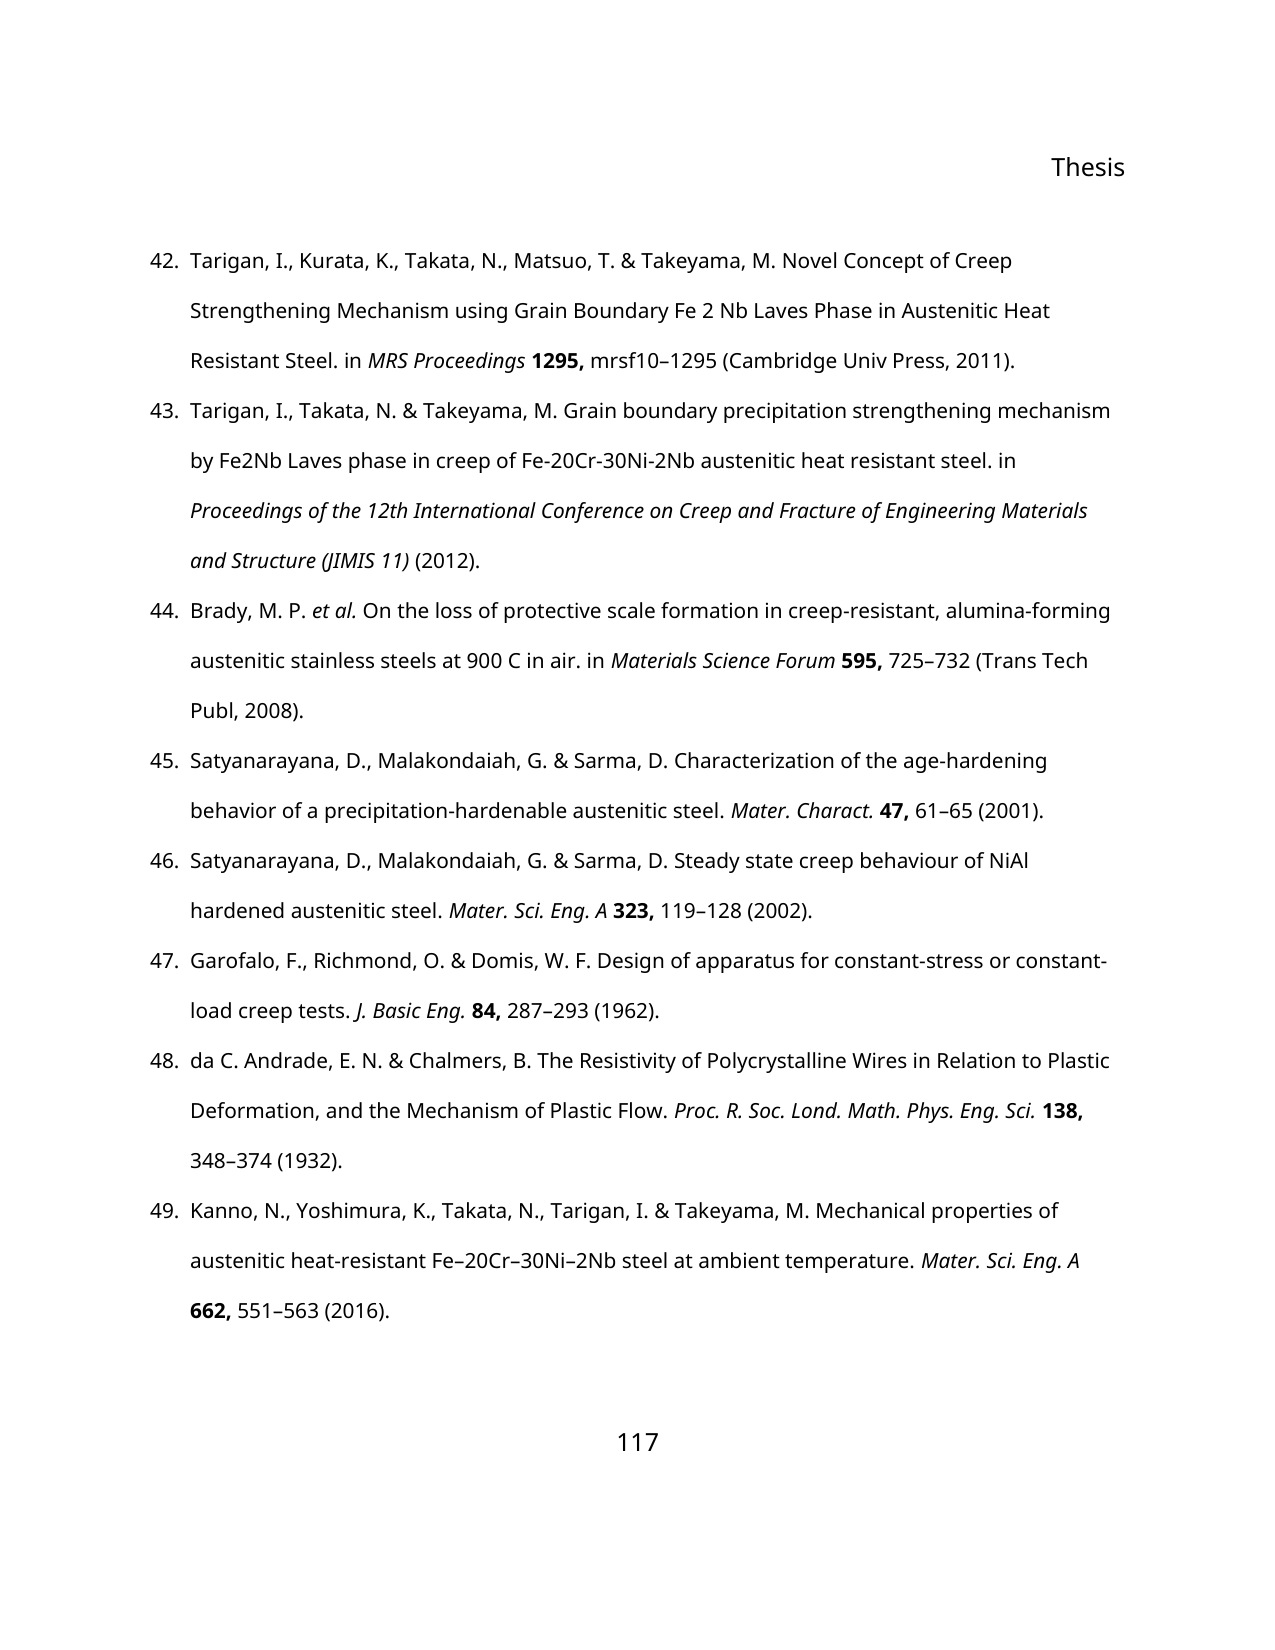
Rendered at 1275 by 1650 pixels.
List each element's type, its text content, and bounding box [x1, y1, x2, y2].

text 42. Tarigan, I., Kurata, K., Takata, N., Matsuo, T. & Takeyama, M. Novel Concept of Creep Strengthening Mechanism using Grain Boundary Fe 2 Nb Laves Phase in Austenitic Heat Resistant Steel. in MRS Proceedings 1295, mrsf10–1295 (Cambridge Univ Press, 2011). [150, 225, 1125, 375]
text 46. Satyanarayana, D., Malakondaiah, G. & Sarma, D. Steady state creep behaviour of NiAl hardened austenitic steel. Mater. Sci. Eng. A 323, 119–128 (2002). [150, 825, 1125, 925]
text 45. Satyanarayana, D., Malakondaiah, G. & Sarma, D. Characterization of the age-hardening behavior of a precipitation-hardenable austenitic steel. Mater. Charact. 47, 61–65 (2001). [150, 725, 1125, 825]
text 49. Kanno, N., Yoshimura, K., Takata, N., Tarigan, I. & Takeyama, M. Mechanical properties of austenitic heat-resistant Fe–20Cr–30Ni–2Nb steel at ambient temperature. Mater. Sci. Eng. A 662, 551–563 (2016). [150, 1175, 1125, 1325]
text 43. Tarigan, I., Takata, N. & Takeyama, M. Grain boundary precipitation strengthening mechanism by Fe2Nb Laves phase in creep of Fe-20Cr-30Ni-2Nb austenitic heat resistant steel. in Proceedings of the 12th International Conference on Creep and Fracture of Engineering Materials and Structure (JIMIS 11) (2012). [150, 375, 1125, 575]
text 44. Brady, M. P. et al. On the loss of protective scale formation in creep-resistant, alumina-forming austenitic stainless steels at 900 C in air. in Materials Science Forum 595, 725–732 (Trans Tech Publ, 2008). [150, 575, 1125, 725]
text 48. da C. Andrade, E. N. & Chalmers, B. The Resistivity of Polycrystalline Wires in Relation to Plastic Deformation, and the Mechanism of Plastic Flow. Proc. R. Soc. Lond. Math. Phys. Eng. Sci. 138, 348–374 (1932). [150, 1025, 1125, 1175]
text 47. Garofalo, F., Richmond, O. & Domis, W. F. Design of apparatus for constant-stress or constant-load creep tests. J. Basic Eng. 84, 287–293 (1962). [150, 925, 1125, 1025]
